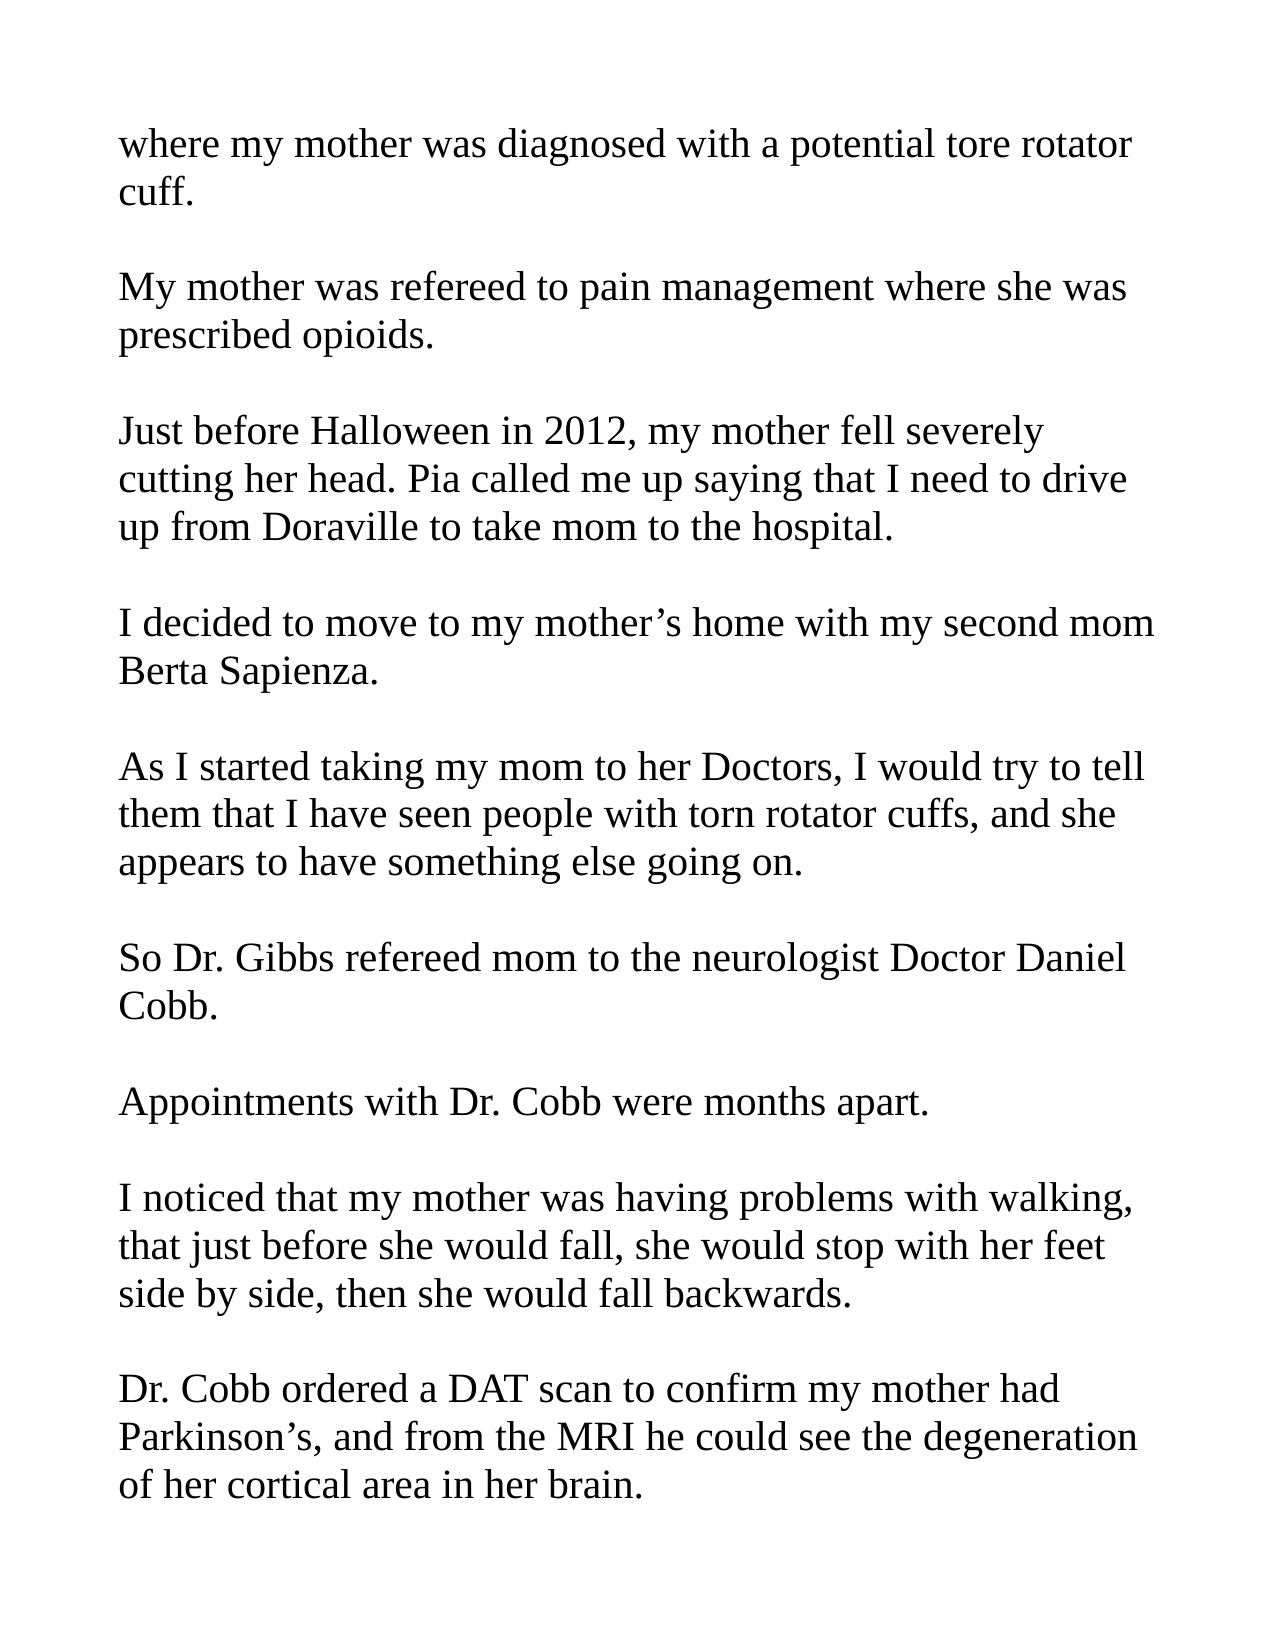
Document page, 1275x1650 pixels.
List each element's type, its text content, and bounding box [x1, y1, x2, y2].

text My mother was refereed to pain management where she was prescribed opioids. [118, 262, 1157, 358]
text As I started taking my mom to her Doctors, I would try to tell them that I have seen people with torn rotator cuffs, and she appears to have something else going on. [118, 741, 1157, 885]
text Appointments with Dr. Cobb were months apart. [118, 1076, 1157, 1124]
text I decided to move to my mother’s home with my second mom Berta Sapienza. [118, 597, 1157, 693]
text Just before Halloween in 2012, my mother fell severely cutting her head. Pia called me up saying that I need to drive up from Doraville to take mom to the hospital. [118, 406, 1157, 549]
text I noticed that my mother was having problems with walking, that just before she would fall, she would stop with her feet side by side, then she would fall backwards. [118, 1172, 1157, 1316]
text So Dr. Gibbs refereed mom to the neurologist Doctor Daniel Cobb. [118, 933, 1157, 1028]
text Dr. Cobb ordered a DAT scan to confirm my mother had Parkinson’s, and from the MRI he could see the degeneration of her cortical area in her brain. [118, 1364, 1157, 1508]
text where my mother was diagnosed with a potential tore rotator cuff. [118, 118, 1157, 214]
